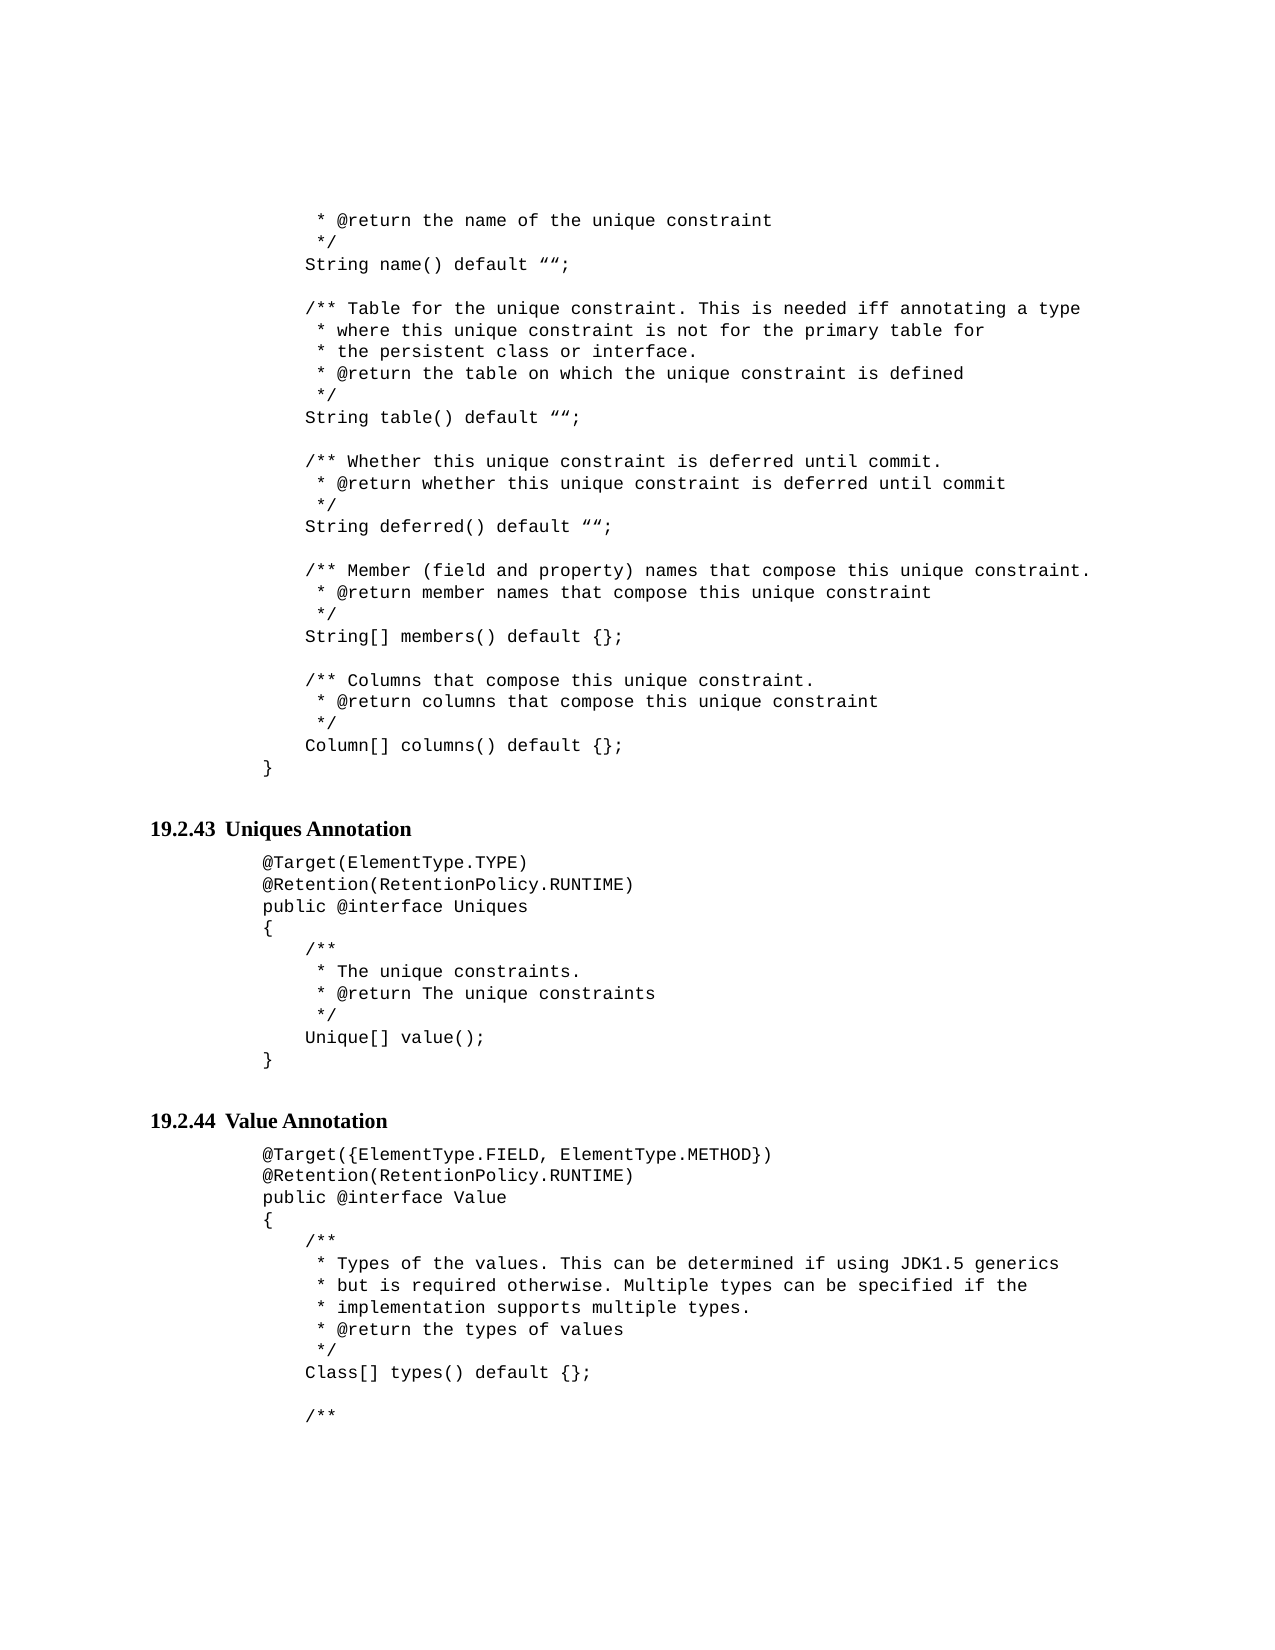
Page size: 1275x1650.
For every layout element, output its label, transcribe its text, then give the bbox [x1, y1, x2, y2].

text * @return the name of the unique constraint [262, 210, 1125, 232]
text */ [262, 713, 1125, 735]
subtitle Uniques Annotation [150, 815, 1125, 841]
text public @interface Uniques [262, 895, 1125, 917]
text Column[] columns() default {}; [262, 735, 1125, 757]
text /** Table for the unique constraint. This is needed iff annotating a type [262, 297, 1125, 319]
text { [262, 1209, 1125, 1231]
subtitle Value Annotation [150, 1107, 1125, 1133]
text Unique[] value(); [262, 1027, 1125, 1048]
text * @return the types of values [262, 1318, 1125, 1340]
text /** Columns that compose this unique constraint. [262, 669, 1125, 691]
text * The unique constraints. [262, 961, 1125, 983]
text { [262, 917, 1125, 939]
text String[] members() default {}; [262, 626, 1125, 647]
text String deferred() default ““; [262, 516, 1125, 538]
text @Target(ElementType.TYPE) [262, 852, 1125, 873]
text * Types of the values. This can be determined if using JDK1.5 generics [262, 1253, 1125, 1274]
text /** [262, 1231, 1125, 1253]
text * @return columns that compose this unique constraint [262, 691, 1125, 713]
text */ [262, 232, 1125, 254]
text /** [262, 939, 1125, 961]
text * @return member names that compose this unique constraint [262, 582, 1125, 604]
text /** [262, 1406, 1125, 1428]
text @Retention(RetentionPolicy.RUNTIME) [262, 1165, 1125, 1187]
text * the persistent class or interface. [262, 341, 1125, 363]
text Class[] types() default {}; [262, 1362, 1125, 1384]
text /** Whether this unique constraint is deferred until commit. [262, 451, 1125, 472]
text */ [262, 604, 1125, 626]
text * @return whether this unique constraint is deferred until commit [262, 472, 1125, 494]
text String name() default ““; [262, 254, 1125, 276]
text */ [262, 1005, 1125, 1027]
text */ [262, 494, 1125, 516]
text * implementation supports multiple types. [262, 1296, 1125, 1318]
text * @return the table on which the unique constraint is defined [262, 363, 1125, 385]
text String table() default ““; [262, 407, 1125, 429]
text */ [262, 385, 1125, 407]
text * @return The unique constraints [262, 983, 1125, 1005]
text @Target({ElementType.FIELD, ElementType.METHOD}) [262, 1143, 1125, 1165]
text /** Member (field and property) names that compose this unique constraint. [262, 560, 1125, 582]
text * where this unique constraint is not for the primary table for [262, 319, 1125, 341]
text } [262, 757, 1125, 779]
text } [262, 1048, 1125, 1070]
text @Retention(RetentionPolicy.RUNTIME) [262, 873, 1125, 895]
text */ [262, 1340, 1125, 1362]
text public @interface Value [262, 1187, 1125, 1209]
text * but is required otherwise. Multiple types can be specified if the [262, 1274, 1125, 1296]
